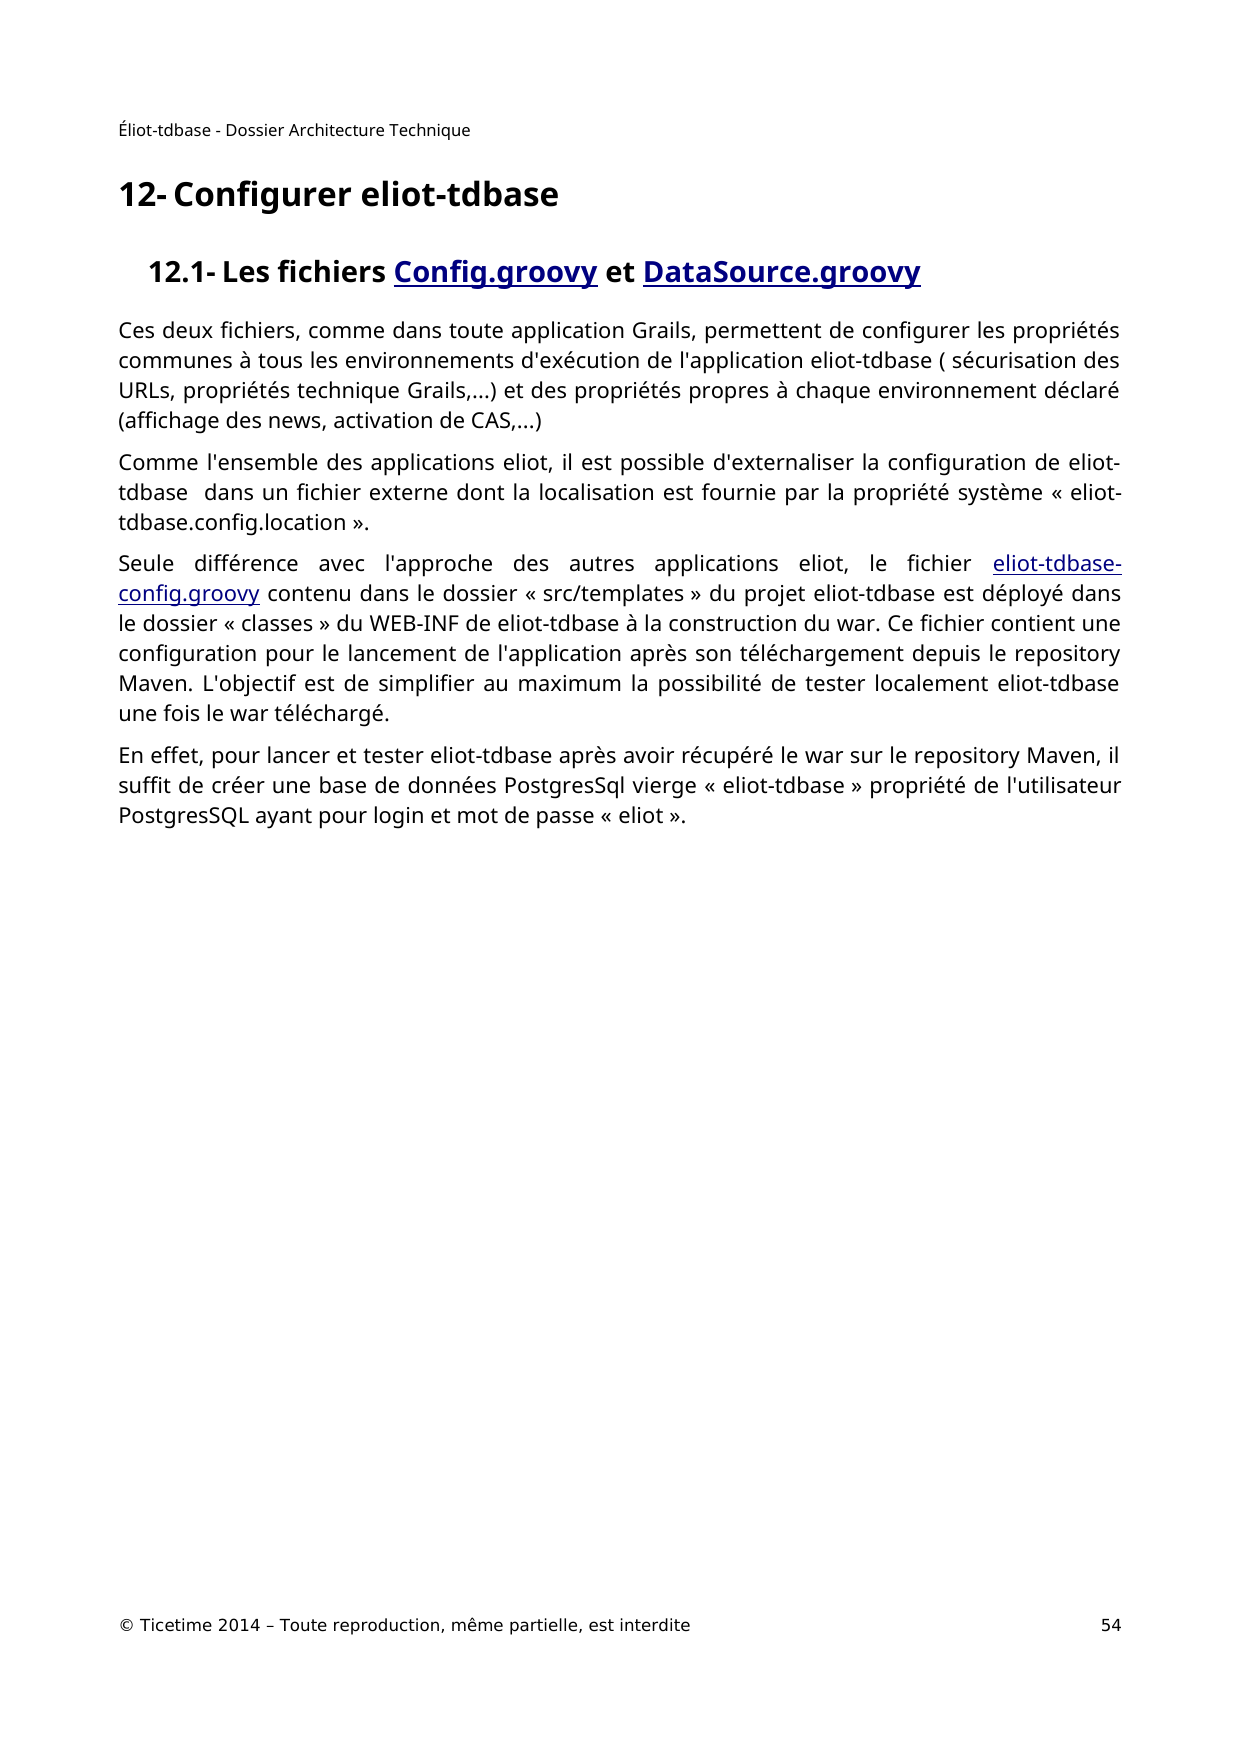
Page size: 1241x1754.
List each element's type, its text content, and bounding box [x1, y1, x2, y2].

text Comme l'ensemble des applications eliot, il est possible d'externaliser la configuration de eliot-tdbase dans un fichier externe dont la localisation est fournie par la propriété système « eliot-tdbase.config.location ». [118, 446, 1122, 536]
text En effet, pour lancer et tester eliot-tdbase après avoir récupéré le war sur le repository Maven, il suffit de créer une base de données PostgresSql vierge « eliot-tdbase » propriété de l'utilisateur PostgresSQL ayant pour login et mot de passe « eliot ». [118, 740, 1122, 830]
text Ces deux fichiers, comme dans toute application Grails, permettent de configurer les propriétés communes à tous les environnements d'exécution de l'application eliot-tdbase ( sécurisation des URLs, propriétés technique Grails,...) et des propriétés propres à chaque environnement déclaré (affichage des news, activation de CAS,...) [118, 315, 1122, 435]
subtitle Configurer eliot-tdbase [118, 171, 1122, 216]
text Seule différence avec l'approche des autres applications eliot, le fichier eliot-tdbase-config.groovy contenu dans le dossier « src/templates » du projet eliot-tdbase est déployé dans le dossier « classes » du WEB-INF de eliot-tdbase à la construction du war. Ce fichier contient une configuration pour le lancement de l'application après son téléchargement depuis le repository Maven. L'objectif est de simplifier au maximum la possibilité de tester localement eliot-tdbase une fois le war téléchargé. [118, 548, 1122, 728]
subtitle Les fichiers Config.groovy et DataSource.groovy [118, 251, 1122, 291]
